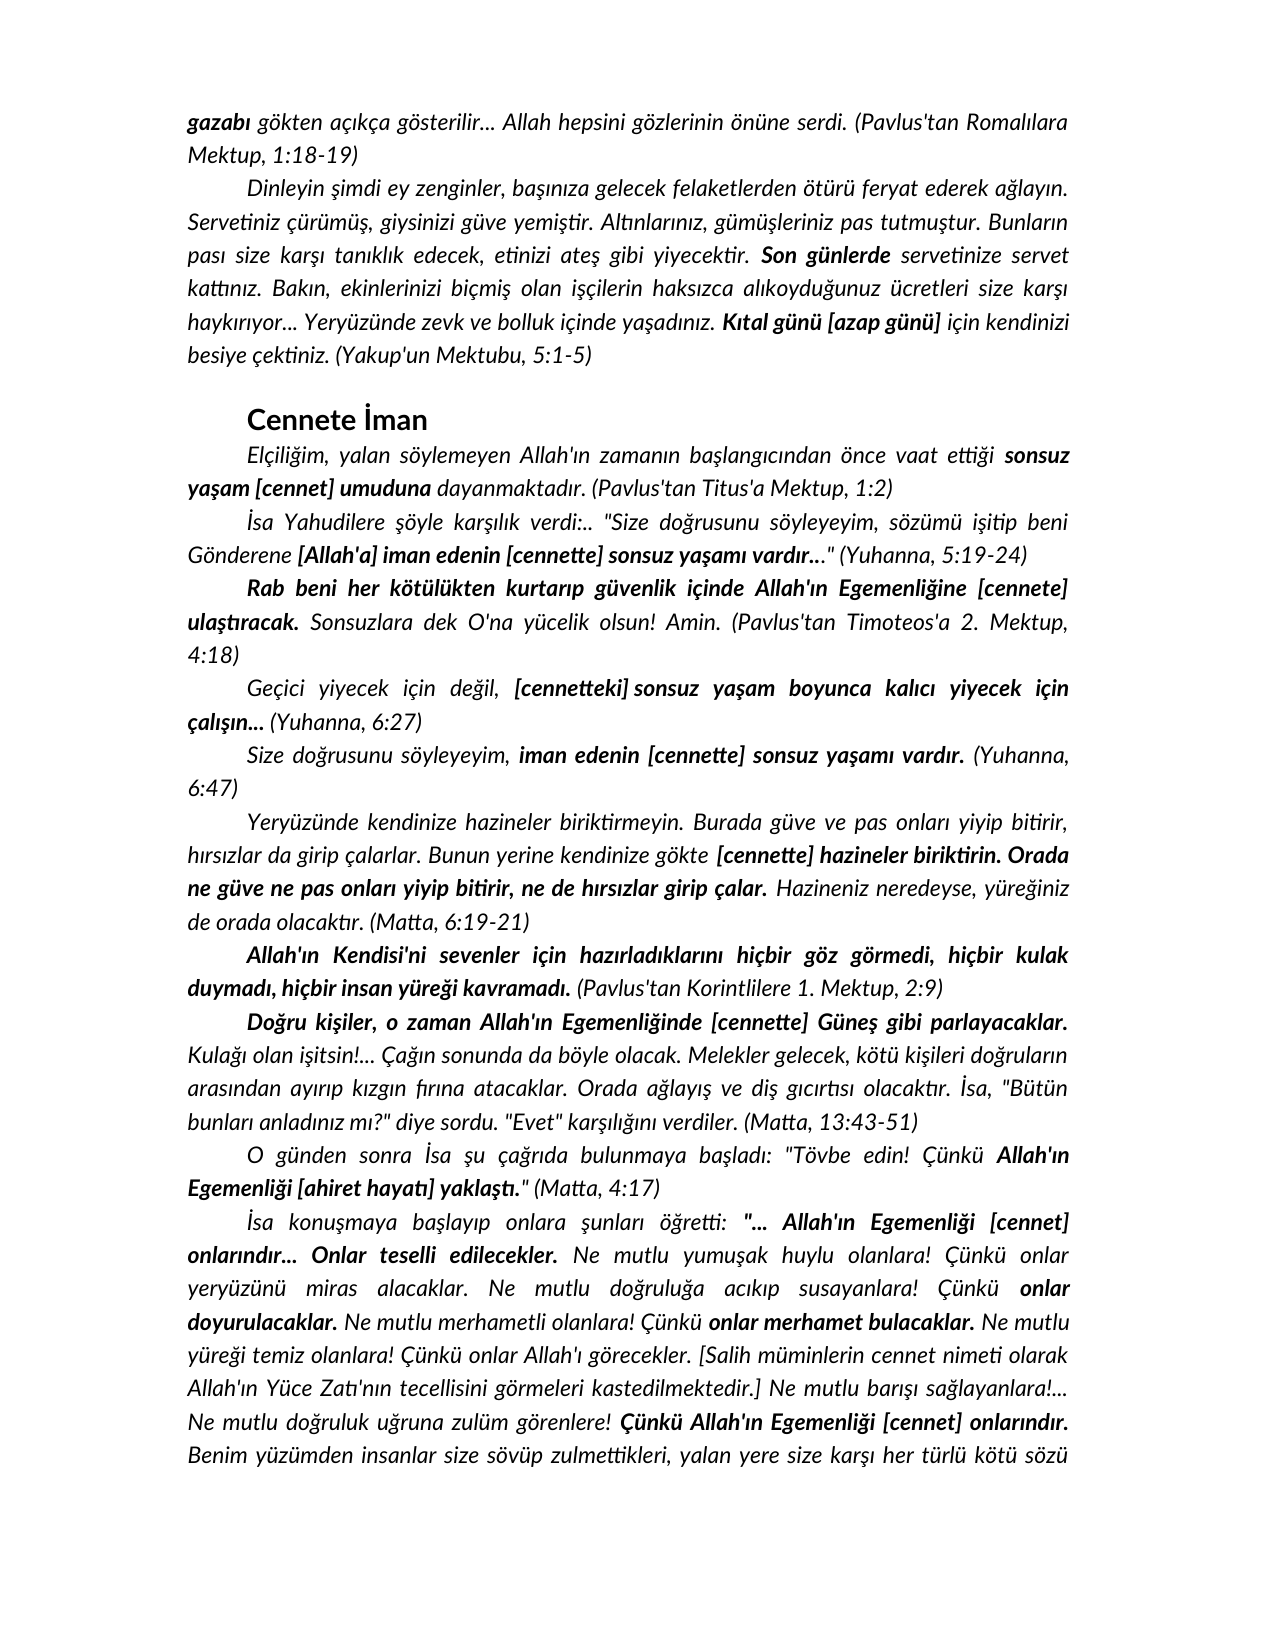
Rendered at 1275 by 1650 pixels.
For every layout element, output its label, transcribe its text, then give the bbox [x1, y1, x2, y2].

text O günden sonra İsa şu çağrıda bulunmaya başladı: "Tövbe edin! Çünkü Allah'ın Egemenliği [ahiret hayatı] yaklaştı." (Matta, 4:17) [187, 1137, 1070, 1203]
text İsa konuşmaya başlayıp onlara şunları öğretti: "... Allah'ın Egemenliği [cennet] onlarındır... Onlar teselli edilecekler. Ne mutlu yumuşak huylu olanlara! Çünkü onlar yeryüzünü miras alacaklar. Ne mutlu doğruluğa acıkıp susayanlara! Çünkü onlar doyurulacaklar. Ne mutlu merhametli olanlara! Çünkü onlar merhamet bulacaklar. Ne mutlu yüreği temiz olanlara! Çünkü onlar Allah'ı görecekler. [Salih müminlerin cennet nimeti olarak Allah'ın Yüce Zatı'nın tecellisini görmeleri kastedilmektedir.] Ne mutlu barışı sağlayanlara!... Ne mutlu doğruluk uğruna zulüm görenlere! Çünkü Allah'ın Egemenliği [cennet] onlarındır. Benim yüzümden insanlar size sövüp zulmettikleri, yalan yere size karşı her türlü kötü sözü [187, 1203, 1070, 1470]
text Size doğrusunu söyleyeyim, iman edenin [cennette] sonsuz yaşamı vardır. (Yuhanna, 6:47) [187, 737, 1070, 803]
text Yeryüzünde kendinize hazineler biriktirmeyin. Burada güve ve pas onları yiyip bitirir, hırsızlar da girip çalarlar. Bunun yerine kendinize gökte [cennette] hazineler biriktirin. Orada ne güve ne pas onları yiyip bitirir, ne de hırsızlar girip çalar. Hazineniz neredeyse, yüreğiniz de orada olacaktır. (Matta, 6:19-21) [187, 803, 1070, 937]
text İsa Yahudilere şöyle karşılık verdi:.. "Size doğrusunu söyleyeyim, sözümü işitip beni Gönderene [Allah'a] iman edenin [cennette] sonsuz yaşamı vardır..." (Yuhanna, 5:19-24) [187, 503, 1070, 570]
text Doğru kişiler, o zaman Allah'ın Egemenliğinde [cennette] Güneş gibi parlayacaklar. Kulağı olan işitsin!... Çağın sonunda da böyle olacak. Melekler gelecek, kötü kişileri doğruların arasından ayırıp kızgın fırına atacaklar. Orada ağlayış ve diş gıcırtısı olacaktır. İsa, "Bütün bunları anladınız mı?" diye sordu. "Evet" karşılığını verdiler. (Matta, 13:43-51) [187, 1003, 1070, 1137]
text Allah'ın Kendisi'ni sevenler için hazırladıklarını hiçbir göz görmedi, hiçbir kulak duymadı, hiçbir insan yüreği kavramadı. (Pavlus'tan Korintlilere 1. Mektup, 2:9) [187, 937, 1070, 1003]
text Cennete İman [187, 403, 1070, 437]
text Geçici yiyecek için değil, [cennetteki] sonsuz yaşam boyunca kalıcı yiyecek için çalışın... (Yuhanna, 6:27) [187, 670, 1070, 737]
text gazabı gökten açıkça gösterilir... Allah hepsini gözlerinin önüne serdi. (Pavlus'tan Romalılara Mektup, 1:18-19) [187, 103, 1070, 170]
text Dinleyin şimdi ey zenginler, başınıza gelecek felaketlerden ötürü feryat ederek ağlayın. Servetiniz çürümüş, giysinizi güve yemiştir. Altınlarınız, gümüşleriniz pas tutmuştur. Bunların pası size karşı tanıklık edecek, etinizi ateş gibi yiyecektir. Son günlerde servetinize servet kattınız. Bakın, ekinlerinizi biçmiş olan işçilerin haksızca alıkoyduğunuz ücretleri size karşı haykırıyor... Yeryüzünde zevk ve bolluk içinde yaşadınız. Kıtal günü [azap günü] için kendinizi besiye çektiniz. (Yakup'un Mektubu, 5:1-5) [187, 170, 1070, 370]
text Elçiliğim, yalan söylemeyen Allah'ın zamanın başlangıcından önce vaat ettiği sonsuz yaşam [cennet] umuduna dayanmaktadır. (Pavlus'tan Titus'a Mektup, 1:2) [187, 437, 1070, 503]
text Rab beni her kötülükten kurtarıp güvenlik içinde Allah'ın Egemenliğine [cennete] ulaştıracak. Sonsuzlara dek O'na yücelik olsun! Amin. (Pavlus'tan Timoteos'a 2. Mektup, 4:18) [187, 570, 1070, 670]
